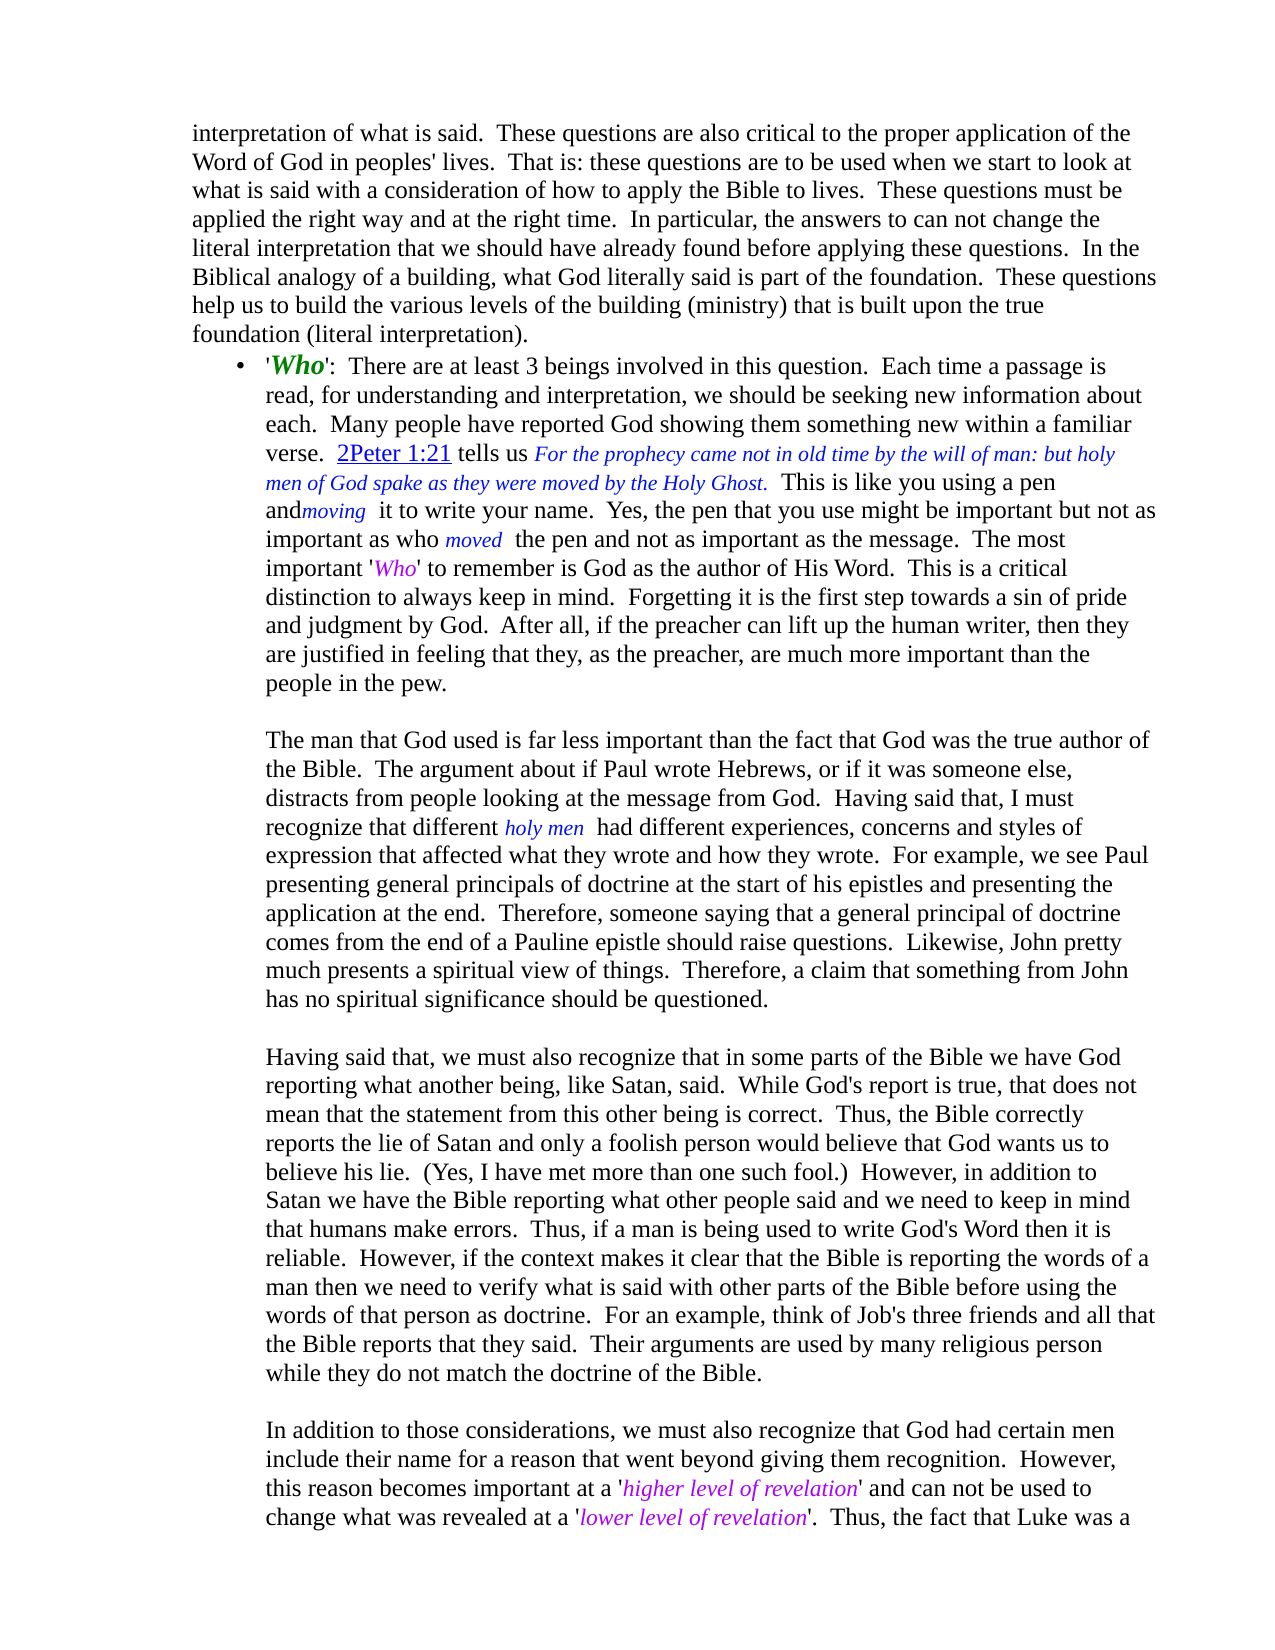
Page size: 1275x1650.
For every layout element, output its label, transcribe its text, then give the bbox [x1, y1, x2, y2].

list 'Who': There are at least 3 beings involved in this question. Each time a passage is read, for understanding and interpretation, we should be seeking new information about each. Many people have reported God showing them something new within a familiar verse. 2Peter 1:21 tells us For the prophecy came not in old time by the will of man: but holy men of God spake as they were moved by the Holy Ghost. This is like you using a pen andmoving it to write your name. Yes, the pen that you use might be important but not as important as who moved the pen and not as important as the message. The most important 'Who' to remember is God as the author of His Word. This is a critical distinction to always keep in mind. Forgetting it is the first step towards a sin of pride and judgment by God. After all, if the preacher can lift up the human writer, then they are justified in feeling that they, as the preacher, are much more important than the people in the pew. The man that God used is far less important than the fact that God was the true author of the Bible. The argument about if Paul wrote Hebrews, or if it was someone else, distracts from people looking at the message from God. Having said that, I must recognize that different holy men had different experiences, concerns and styles of expression that affected what they wrote and how they wrote. For example, we see Paul presenting general principals of doctrine at the start of his epistles and presenting the application at the end. Therefore, someone saying that a general principal of doctrine comes from the end of a Pauline epistle should raise questions. Likewise, John pretty much presents a spiritual view of things. Therefore, a claim that something from John has no spiritual significance should be questioned. Having said that, we must also recognize that in some parts of the Bible we have God reporting what another being, like Satan, said. While God's report is true, that does not mean that the statement from this other being is correct. Thus, the Bible correctly reports the lie of Satan and only a foolish person would believe that God wants us to believe his lie. (Yes, I have met more than one such fool.) However, in addition to Satan we have the Bible reporting what other people said and we need to keep in mind that humans make errors. Thus, if a man is being used to write God's Word then it is reliable. However, if the context makes it clear that the Bible is reporting the words of a man then we need to verify what is said with other parts of the Bible before using the words of that person as doctrine. For an example, think of Job's three friends and all that the Bible reports that they said. Their arguments are used by many religious person while they do not match the doctrine of the Bible. In addition to those considerations, we must also recognize that God had certain men include their name for a reason that went beyond giving them recognition. However, this reason becomes important at a 'higher level of revelation' and can not be used to change what was revealed at a 'lower level of revelation'. Thus, the fact that Luke was a [236, 348, 1157, 1531]
list interpretation of what is said. These questions are also critical to the proper application of the Word of God in peoples' lives. That is: these questions are to be used when we start to look at what is said with a consideration of how to apply the Bible to lives. These questions must be applied the right way and at the right time. In particular, the answers to can not change the literal interpretation that we should have already found before applying these questions. In the Biblical analogy of a building, what God literally said is part of the foundation. These questions help us to build the various levels of the building (ministry) that is built upon the true foundation (literal interpretation). [162, 118, 1157, 348]
